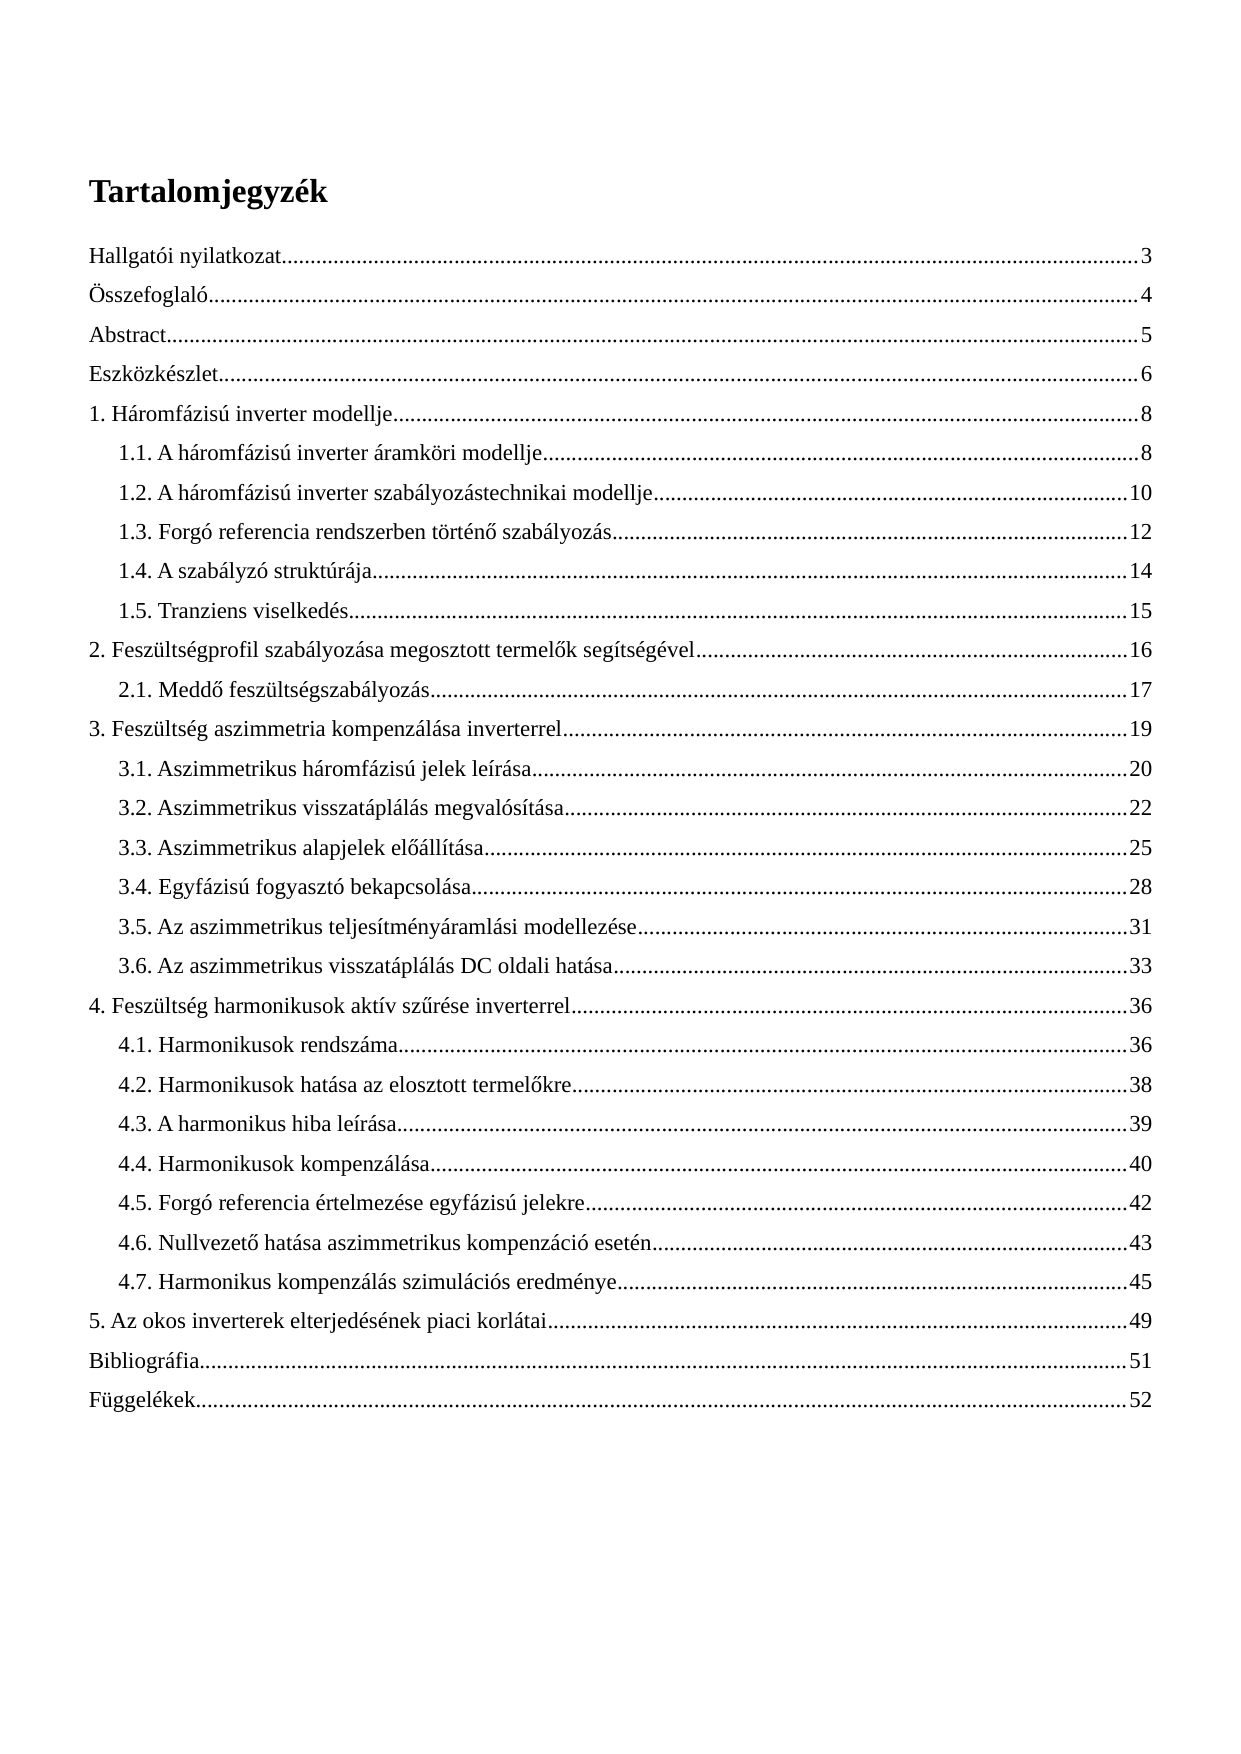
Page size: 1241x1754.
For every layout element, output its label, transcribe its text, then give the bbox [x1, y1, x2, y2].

text 3.3. Aszimmetrikus alapjelek előállítása 25 [118, 834, 1152, 860]
text 4.4. Harmonikusok kompenzálása 40 [118, 1150, 1152, 1176]
text 1.3. Forgó referencia rendszerben történő szabályozás 12 [118, 518, 1152, 544]
text 1.5. Tranziens viselkedés 15 [118, 597, 1152, 623]
text 2.1. Meddő feszültségszabályozás 17 [118, 676, 1152, 702]
text 3.5. Az aszimmetrikus teljesítményáramlási modellezése 31 [118, 913, 1152, 939]
text Hallgatói nyilatkozat 3 [88, 242, 1152, 268]
text Bibliográfia 51 [88, 1347, 1152, 1373]
text 3.6. Az aszimmetrikus visszatáplálás DC oldali hatása 33 [118, 952, 1152, 979]
text Összefoglaló 4 [88, 281, 1152, 307]
text 1.2. A háromfázisú inverter szabályozástechnikai modellje 10 [118, 478, 1152, 505]
text 1.1. A háromfázisú inverter áramköri modellje 8 [118, 439, 1152, 465]
text 3. Feszültség aszimmetria kompenzálása inverterrel 19 [88, 715, 1152, 742]
subtitle Tartalomjegyzék [88, 172, 1152, 210]
text Abstract 5 [88, 321, 1152, 347]
text 1.4. A szabályzó struktúrája 14 [118, 557, 1152, 584]
text 4. Feszültség harmonikusok aktív szűrése inverterrel 36 [88, 992, 1152, 1018]
text 4.3. A harmonikus hiba leírása 39 [118, 1110, 1152, 1137]
text 4.5. Forgó referencia értelmezése egyfázisú jelekre 42 [118, 1189, 1152, 1216]
text 3.4. Egyfázisú fogyasztó bekapcsolása 28 [118, 873, 1152, 900]
text 2. Feszültségprofil szabályozása megosztott termelők segítségével 16 [88, 636, 1152, 663]
text 1. Háromfázisú inverter modellje 8 [88, 399, 1152, 426]
text Eszközkészlet 6 [88, 360, 1152, 386]
text 4.7. Harmonikus kompenzálás szimulációs eredménye 45 [118, 1268, 1152, 1294]
text 4.2. Harmonikusok hatása az elosztott termelőkre 38 [118, 1071, 1152, 1097]
text Függelékek 52 [88, 1387, 1152, 1413]
text 4.1. Harmonikusok rendszáma 36 [118, 1031, 1152, 1058]
text 4.6. Nullvezető hatása aszimmetrikus kompenzáció esetén 43 [118, 1229, 1152, 1255]
text 3.1. Aszimmetrikus háromfázisú jelek leírása 20 [118, 755, 1152, 781]
text 5. Az okos inverterek elterjedésének piaci korlátai 49 [88, 1308, 1152, 1334]
text 3.2. Aszimmetrikus visszatáplálás megvalósítása 22 [118, 794, 1152, 821]
